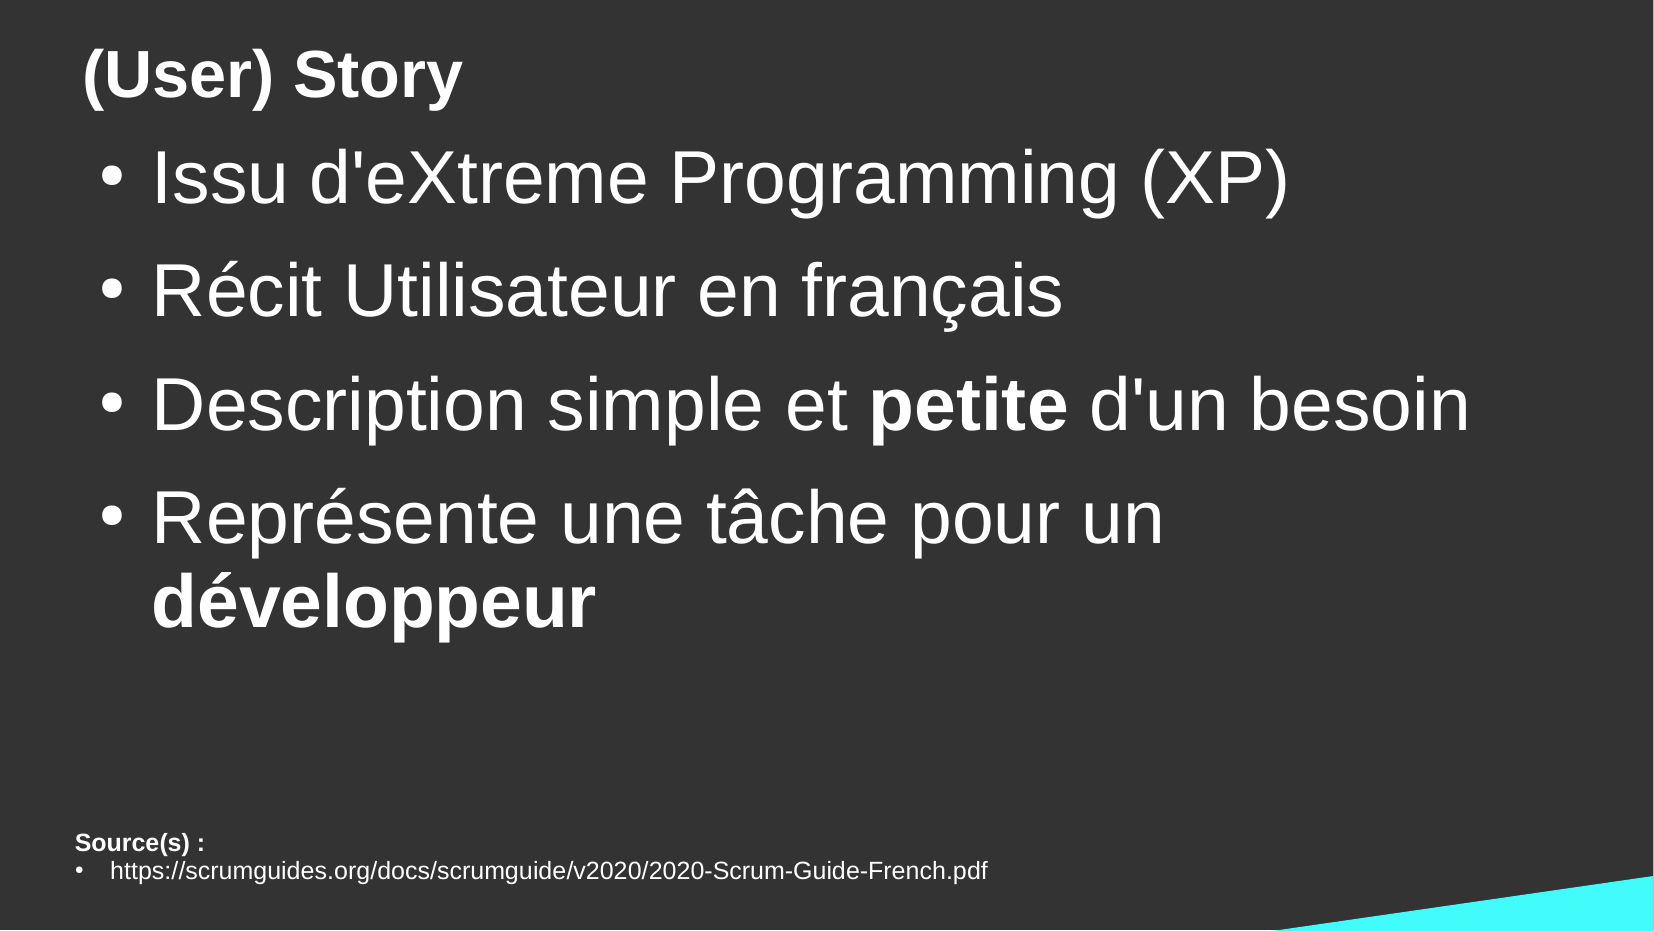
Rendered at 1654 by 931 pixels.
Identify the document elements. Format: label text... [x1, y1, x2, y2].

text_box [1272, 875, 1654, 931]
title (User) Story [82, 37, 1571, 122]
list Issu d'eXtreme Programming (XP) Récit Utilisateur en français Description simple et petite d'un besoin Représente une tâche pour un développeur [80, 135, 1620, 777]
text_box Source(s) : https://scrumguides.org/docs/scrumguide/v2020/2020-Scrum-Guide-French.pdf [60, 821, 1546, 921]
